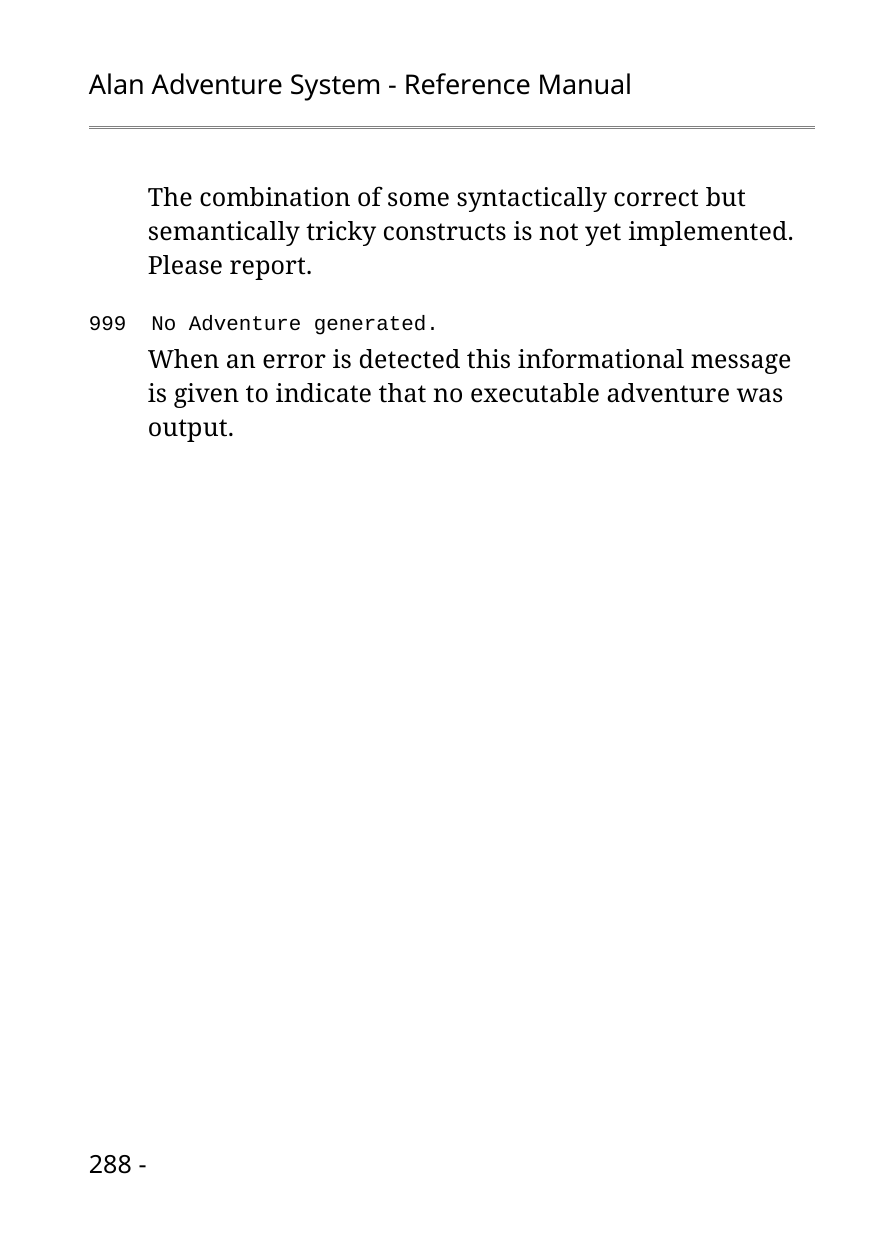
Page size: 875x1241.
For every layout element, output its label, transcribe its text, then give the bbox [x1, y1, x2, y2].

text The combination of some syntactically correct but semantically tricky constructs is not yet implemented. Please report. [148, 180, 815, 282]
text When an error is detected this informational message is given to indi­cate that no executable adventure was output. [148, 342, 815, 444]
text 999 No Adventure generated. [88, 312, 815, 336]
